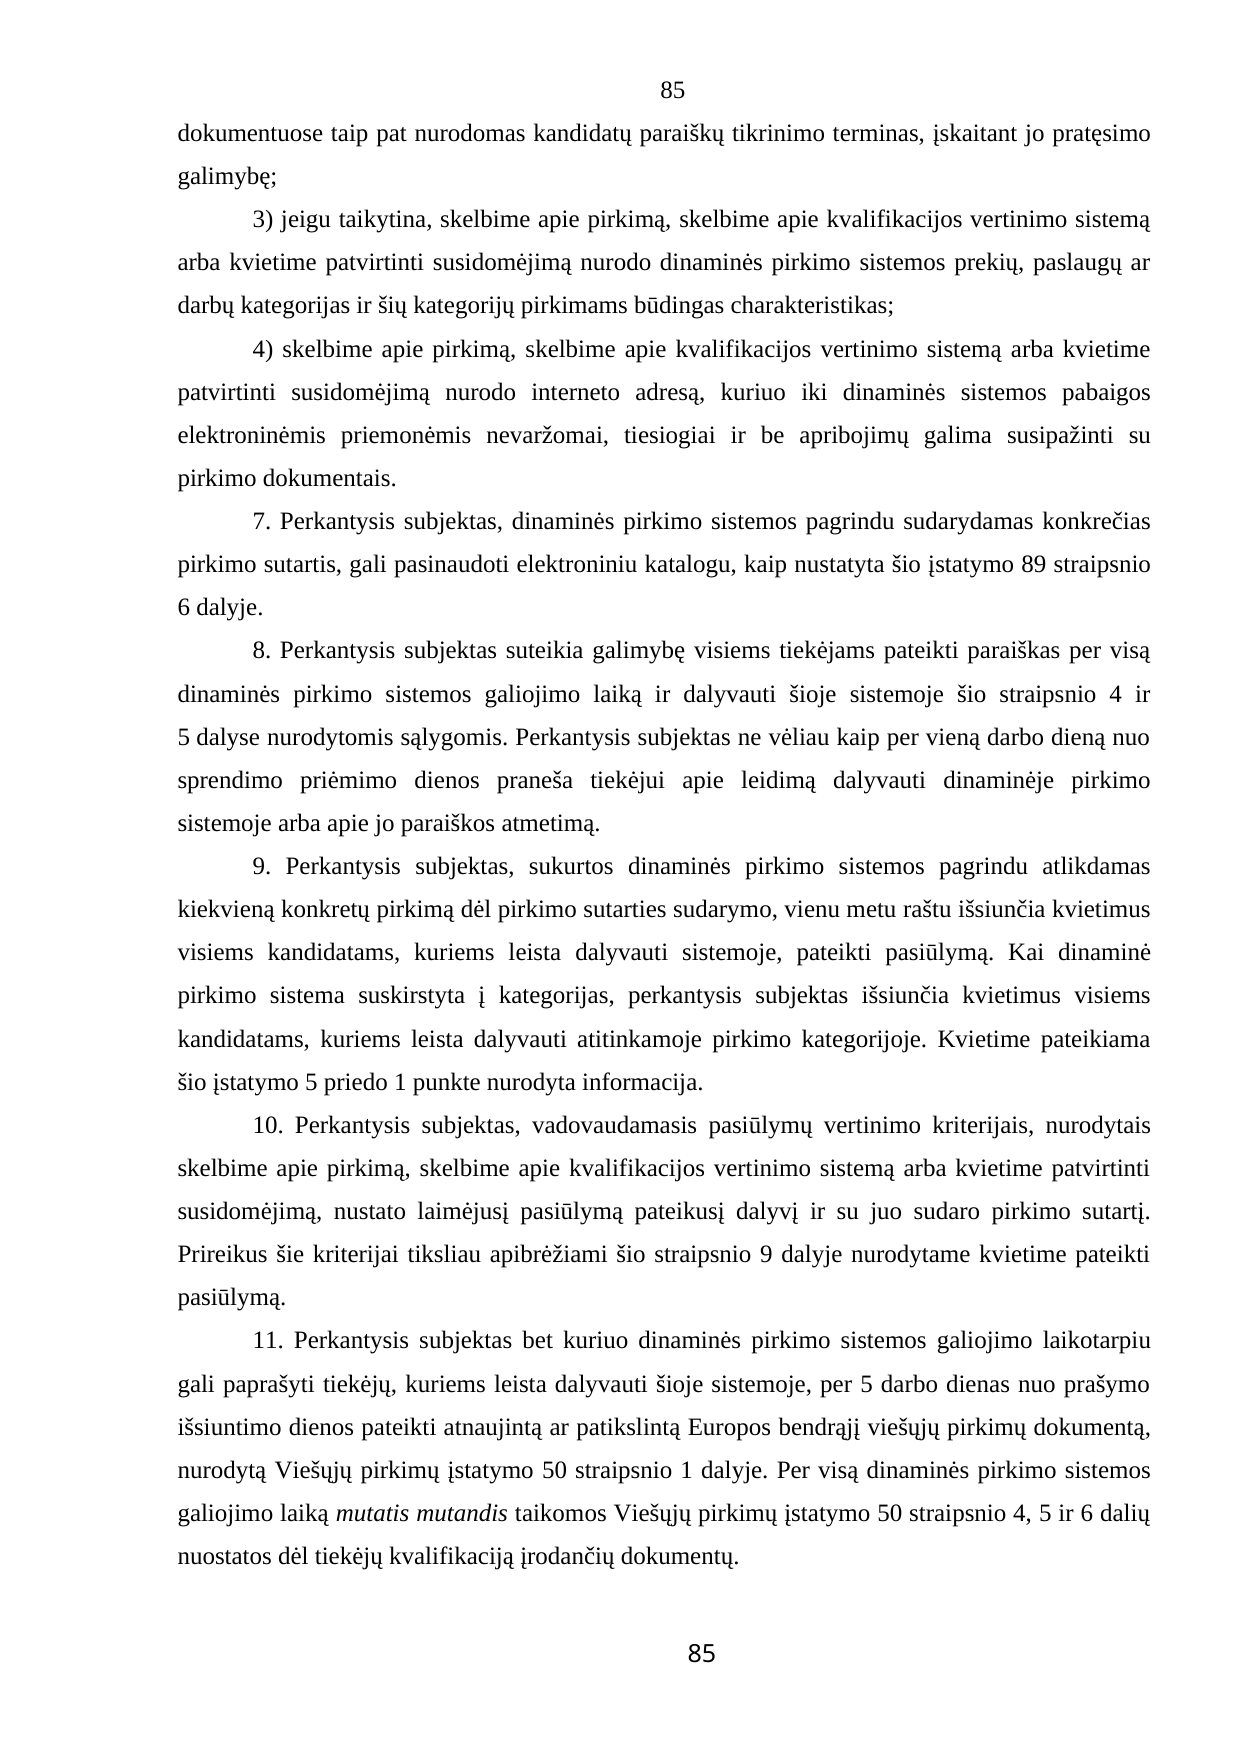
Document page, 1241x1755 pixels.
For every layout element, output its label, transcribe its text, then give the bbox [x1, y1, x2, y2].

text 11. Perkantysis subjektas bet kuriuo dinaminės pirkimo sistemos galiojimo laikotarpiu gali paprašyti tiekėjų, kuriems leista dalyvauti šioje sistemoje, per 5 darbo dienas nuo prašymo išsiuntimo dienos pateikti atnaujintą ar patikslintą Europos bendrąjį viešųjų pirkimų dokumentą, nurodytą Viešųjų pirkimų įstatymo 50 straipsnio 1 dalyje. Per visą dinaminės pirkimo sistemos galiojimo laiką mutatis mutandis taikomos Viešųjų pirkimų įstatymo 50 straipsnio 4, 5 ir 6 dalių nuostatos dėl tiekėjų kvalifikaciją įrodančių dokumentų. [177, 1326, 1152, 1570]
text 4) skelbime apie pirkimą, skelbime apie kvalifikacijos vertinimo sistemą arba kvietime patvirtinti susidomėjimą nurodo interneto adresą, kuriuo iki dinaminės sistemos pabaigos elektroninėmis priemonėmis nevaržomai, tiesiogiai ir be apribojimų galima susipažinti su pirkimo dokumentais. [177, 334, 1152, 492]
text dokumentuose taip pat nurodomas kandidatų paraiškų tikrinimo terminas, įskaitant jo pratęsimo galimybę; [177, 118, 1152, 190]
text 9. Perkantysis subjektas, sukurtos dinaminės pirkimo sistemos pagrindu atlikdamas kiekvieną konkretų pirkimą dėl pirkimo sutarties sudarymo, vienu metu raštu išsiunčia kvietimus visiems kandidatams, kuriems leista dalyvauti sistemoje, pateikti pasiūlymą. Kai dinaminė pirkimo sistema suskirstyta į kategorijas, perkantysis subjektas išsiunčia kvietimus visiems kandidatams, kuriems leista dalyvauti atitinkamoje pirkimo kategorijoje. Kvietime pateikiama šio įstatymo 5 priedo 1 punkte nurodyta informacija. [177, 851, 1152, 1096]
text 10. Perkantysis subjektas, vadovaudamasis pasiūlymų vertinimo kriterijais, nurodytais skelbime apie pirkimą, skelbime apie kvalifikacijos vertinimo sistemą arba kvietime patvirtinti susidomėjimą, nustato laimėjusį pasiūlymą pateikusį dalyvį ir su juo sudaro pirkimo sutartį. Prireikus šie kriterijai tiksliau apibrėžiami šio straipsnio 9 dalyje nurodytame kvietime pateikti pasiūlymą. [177, 1110, 1152, 1311]
text 3) jeigu taikytina, skelbime apie pirkimą, skelbime apie kvalifikacijos vertinimo sistemą arba kvietime patvirtinti susidomėjimą nurodo dinaminės pirkimo sistemos prekių, paslaugų ar darbų kategorijas ir šių kategorijų pirkimams būdingas charakteristikas; [177, 204, 1152, 319]
text 7. Perkantysis subjektas, dinaminės pirkimo sistemos pagrindu sudarydamas konkrečias pirkimo sutartis, gali pasinaudoti elektroniniu katalogu, kaip nustatyta šio įstatymo 89 straipsnio 6 dalyje. [177, 506, 1152, 621]
text 8. Perkantysis subjektas suteikia galimybę visiems tiekėjams pateikti paraiškas per visą dinaminės pirkimo sistemos galiojimo laiką ir dalyvauti šioje sistemoje šio straipsnio 4 ir 5 dalyse nurodytomis sąlygomis. Perkantysis subjektas ne vėliau kaip per vieną darbo dieną nuo sprendimo priėmimo dienos praneša tiekėjui apie leidimą dalyvauti dinaminėje pirkimo sistemoje arba apie jo paraiškos atmetimą. [177, 636, 1152, 837]
